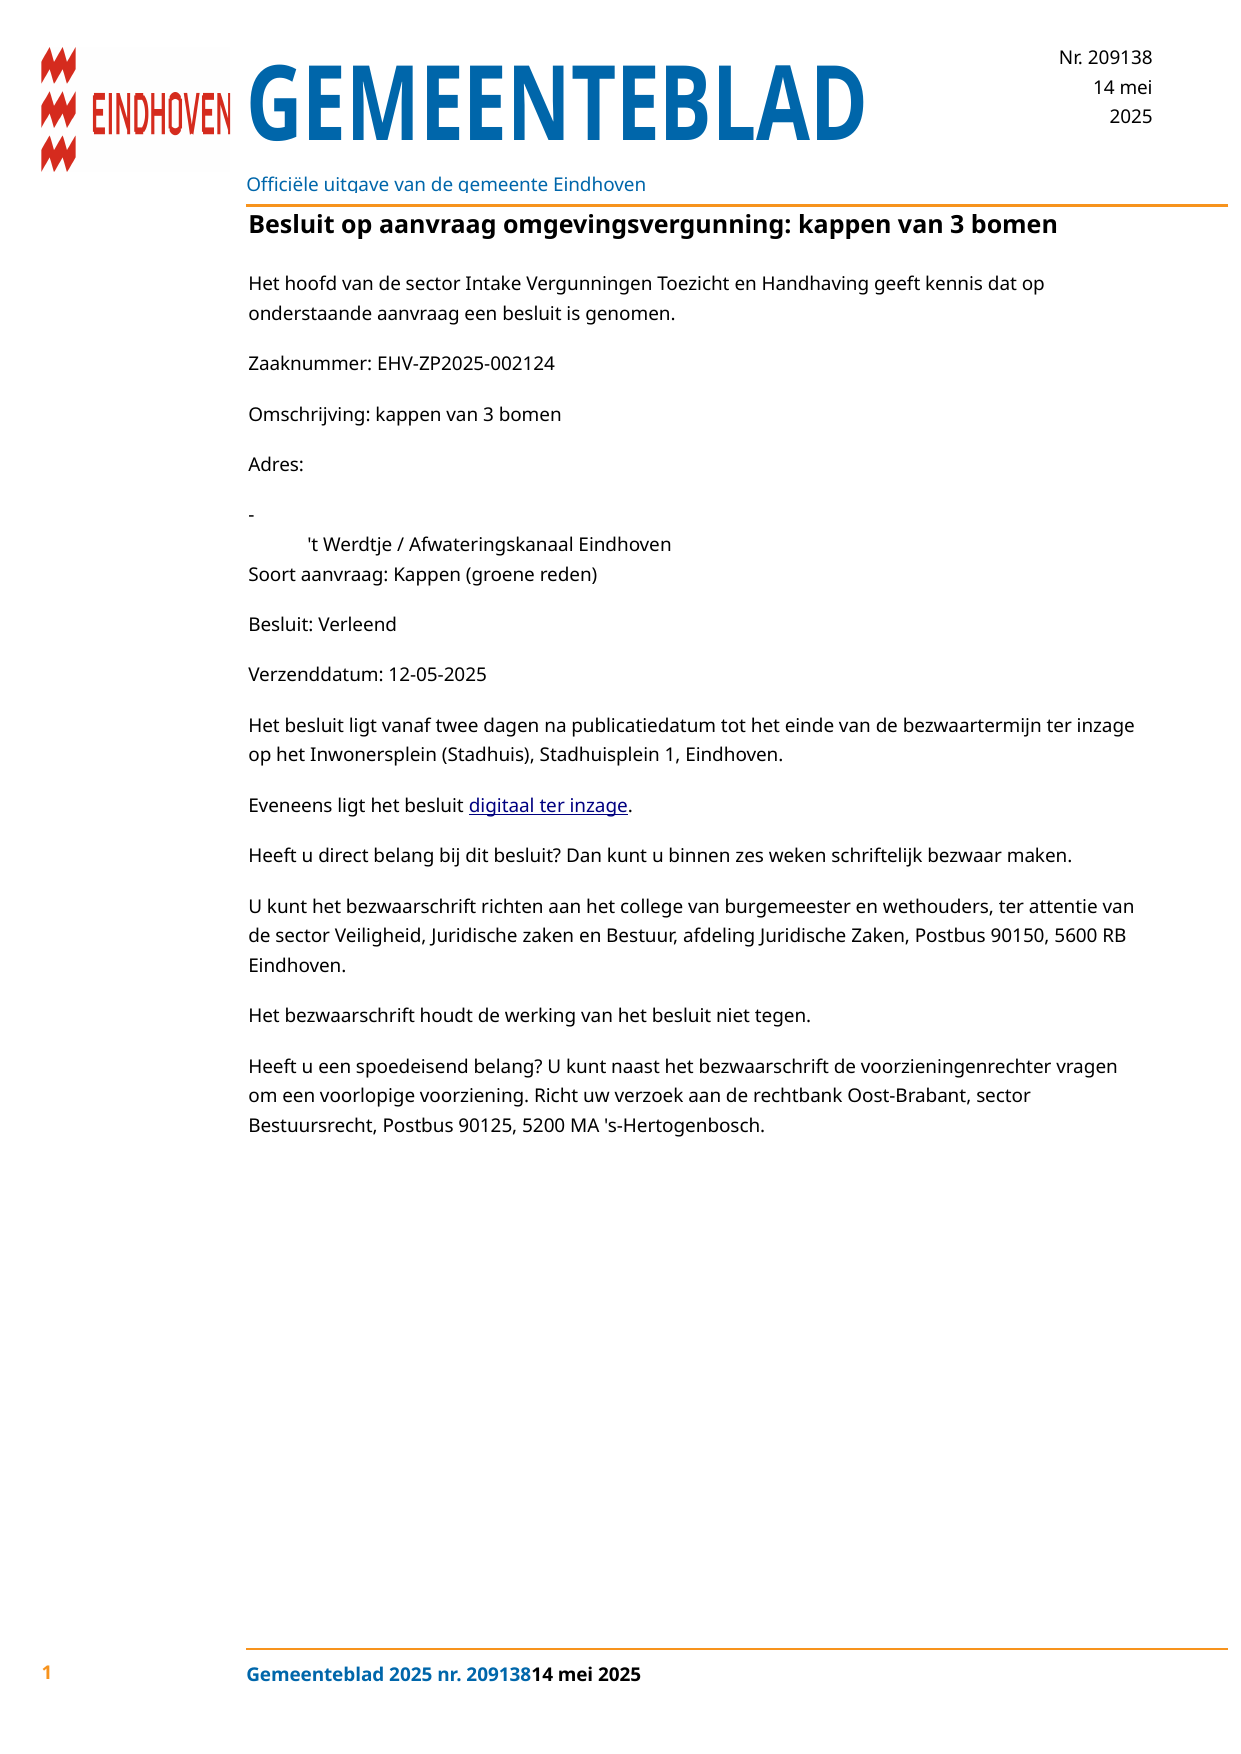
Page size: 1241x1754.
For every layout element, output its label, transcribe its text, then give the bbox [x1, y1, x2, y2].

list 't Werdtje / Afwateringskanaal Eindhoven [248, 531, 1152, 557]
text Soort aanvraag: Kappen (groene reden) [248, 561, 1152, 586]
text Besluit: Verleend [248, 611, 1152, 637]
text Verzenddatum: 12-05-2025 [248, 662, 1152, 687]
text Eveneens ligt het besluit digitaal ter inzage. [248, 792, 1152, 818]
text Heeft u een spoedeisend belang? U kunt naast het bezwaarschrift de voorzieningenrechter vragen om een voorlopige voorziening. Richt uw verzoek aan de rechtbank Oost-Brabant, sector Bestuursrecht, Postbus 90125, 5200 MA 's-Hertogenbosch. [248, 1053, 1152, 1138]
text U kunt het bezwaarschrift richten aan het college van burgemeester en wethouders, ter attentie van de sector Veiligheid, Juridische zaken en Bestuur, afdeling Juridische Zaken, Postbus 90150, 5600 RB Eindhoven. [248, 893, 1152, 978]
text Zaaknummer: EHV-ZP2025-002124 [248, 350, 1152, 376]
text Heeft u direct belang bij dit besluit? Dan kunt u binnen zes weken schriftelijk bezwaar maken. [248, 842, 1152, 868]
text Adres: [248, 451, 1152, 477]
text Omschrijving: kappen van 3 bomen [248, 401, 1152, 426]
text Het bezwaarschrift houdt de werking van het besluit niet tegen. [248, 1002, 1152, 1028]
picture [41, 47, 231, 172]
text Het besluit ligt vanaf twee dagen na publicatiedatum tot het einde van de bezwaartermijn ter inzage op het Inwonersplein (Stadhuis), Stadhuisplein 1, Eindhoven. [248, 712, 1152, 767]
text Het hoofd van de sector Intake Vergunningen Toezicht en Handhaving geeft kennis dat op onderstaande aanvraag een besluit is genomen. [248, 270, 1152, 326]
text Besluit op aanvraag omgevingsvergunning: kappen van 3 bomen [248, 207, 1152, 241]
